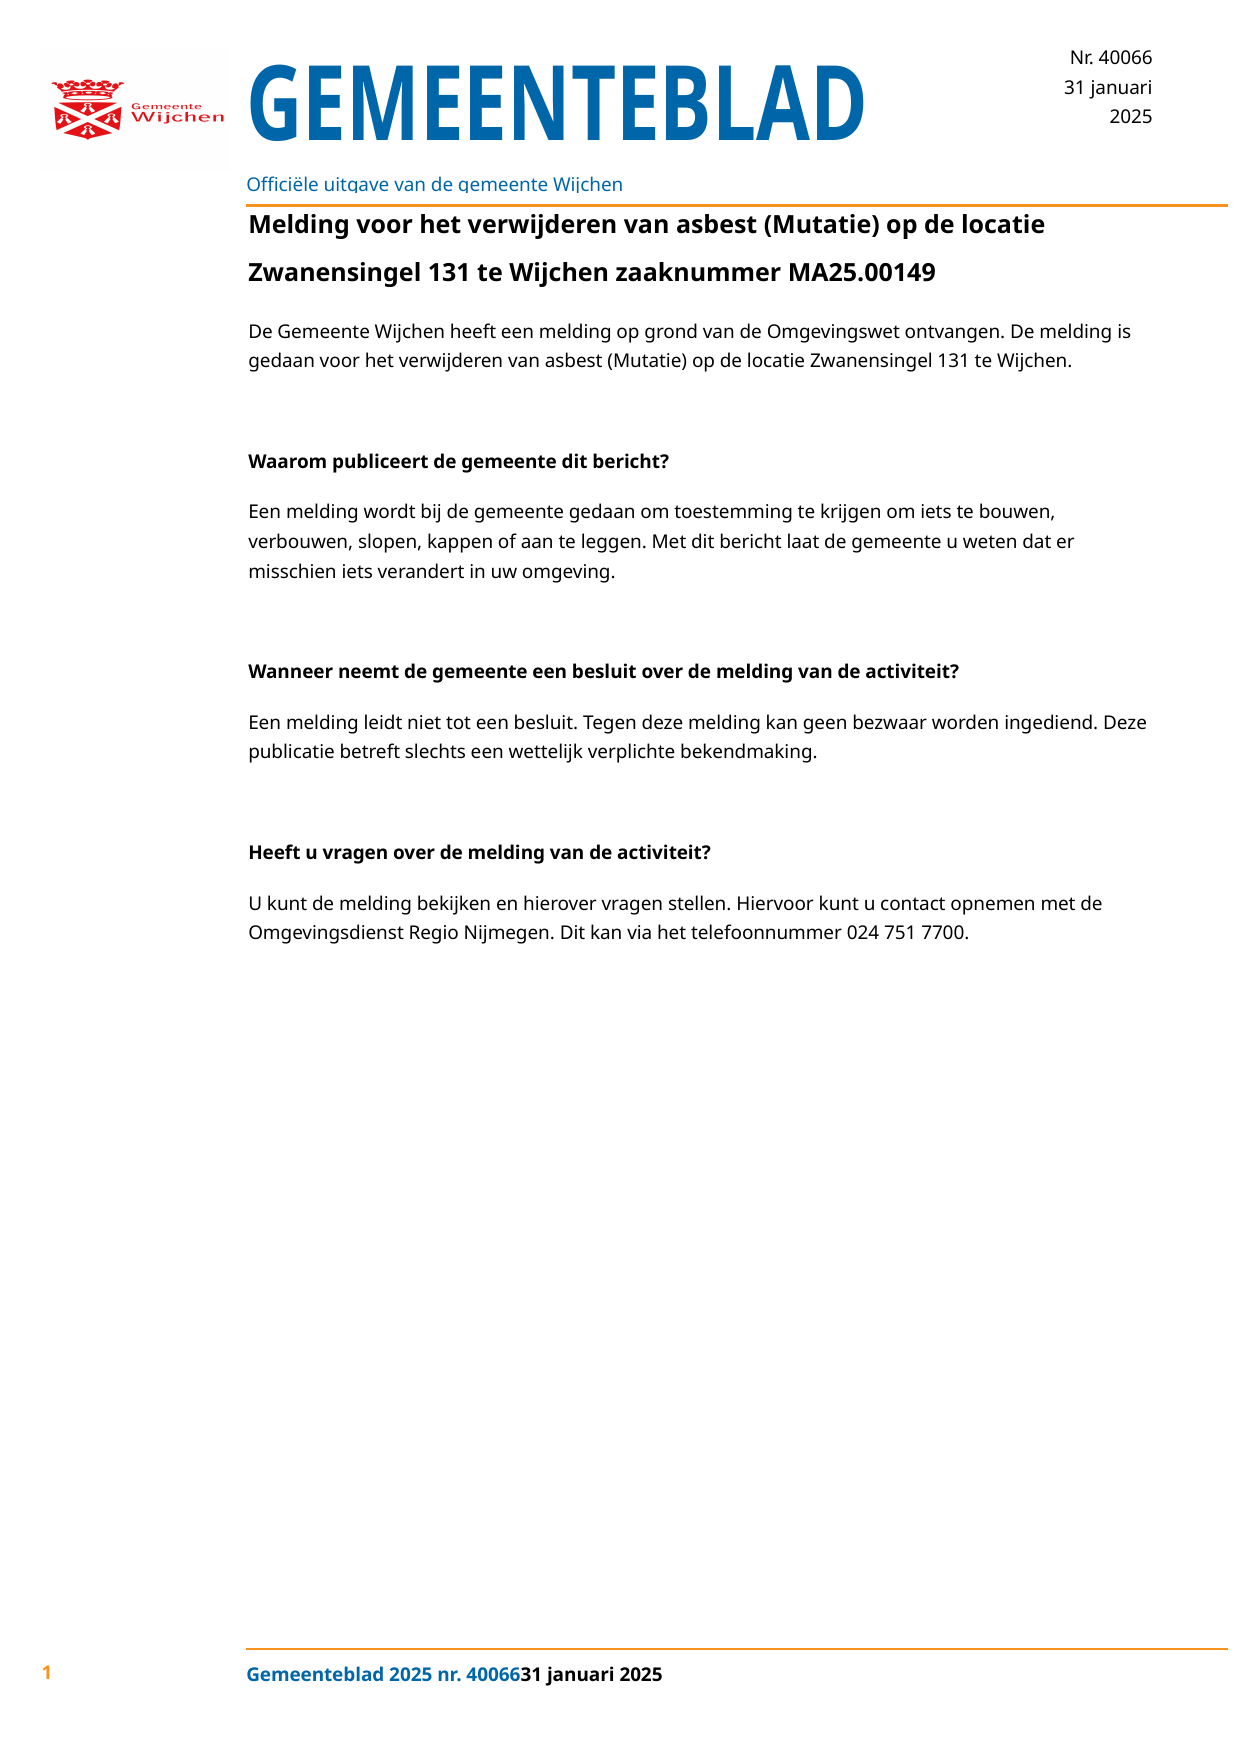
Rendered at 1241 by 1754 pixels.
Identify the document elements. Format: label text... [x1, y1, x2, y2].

text De Gemeente Wijchen heeft een melding op grond van de Omgevingswet ontvangen. De melding is gedaan voor het verwijderen van asbest (Mutatie) op de locatie Zwanensingel 131 te Wijchen. [248, 318, 1152, 373]
picture [41, 47, 231, 172]
text Een melding wordt bij de gemeente gedaan om toestemming te krijgen om iets te bouwen, verbouwen, slopen, kappen of aan te leggen. Met dit bericht laat de gemeente u weten dat er misschien iets verandert in uw omgeving. [248, 499, 1152, 584]
text Wanneer neemt de gemeente een besluit over de melding van de activiteit? [248, 659, 1152, 684]
text Melding voor het verwijderen van asbest (Mutatie) op de locatie Zwanensingel 131 te Wijchen zaaknummer MA25.00149 [248, 207, 1152, 288]
text U kunt de melding bekijken en hierover vragen stellen. Hiervoor kunt u contact opnemen met de Omgevingsdienst Regio Nijmegen. Dit kan via het telefoonnummer 024 751 7700. [248, 890, 1152, 945]
text Heeft u vragen over de melding van de activiteit? [248, 839, 1152, 865]
text Een melding leidt niet tot een besluit. Tegen deze melding kan geen bezwaar worden ingediend. Deze publicatie betreft slechts een wettelijk verplichte bekendmaking. [248, 709, 1152, 764]
text Waarom publiceert de gemeente dit bericht? [248, 448, 1152, 474]
